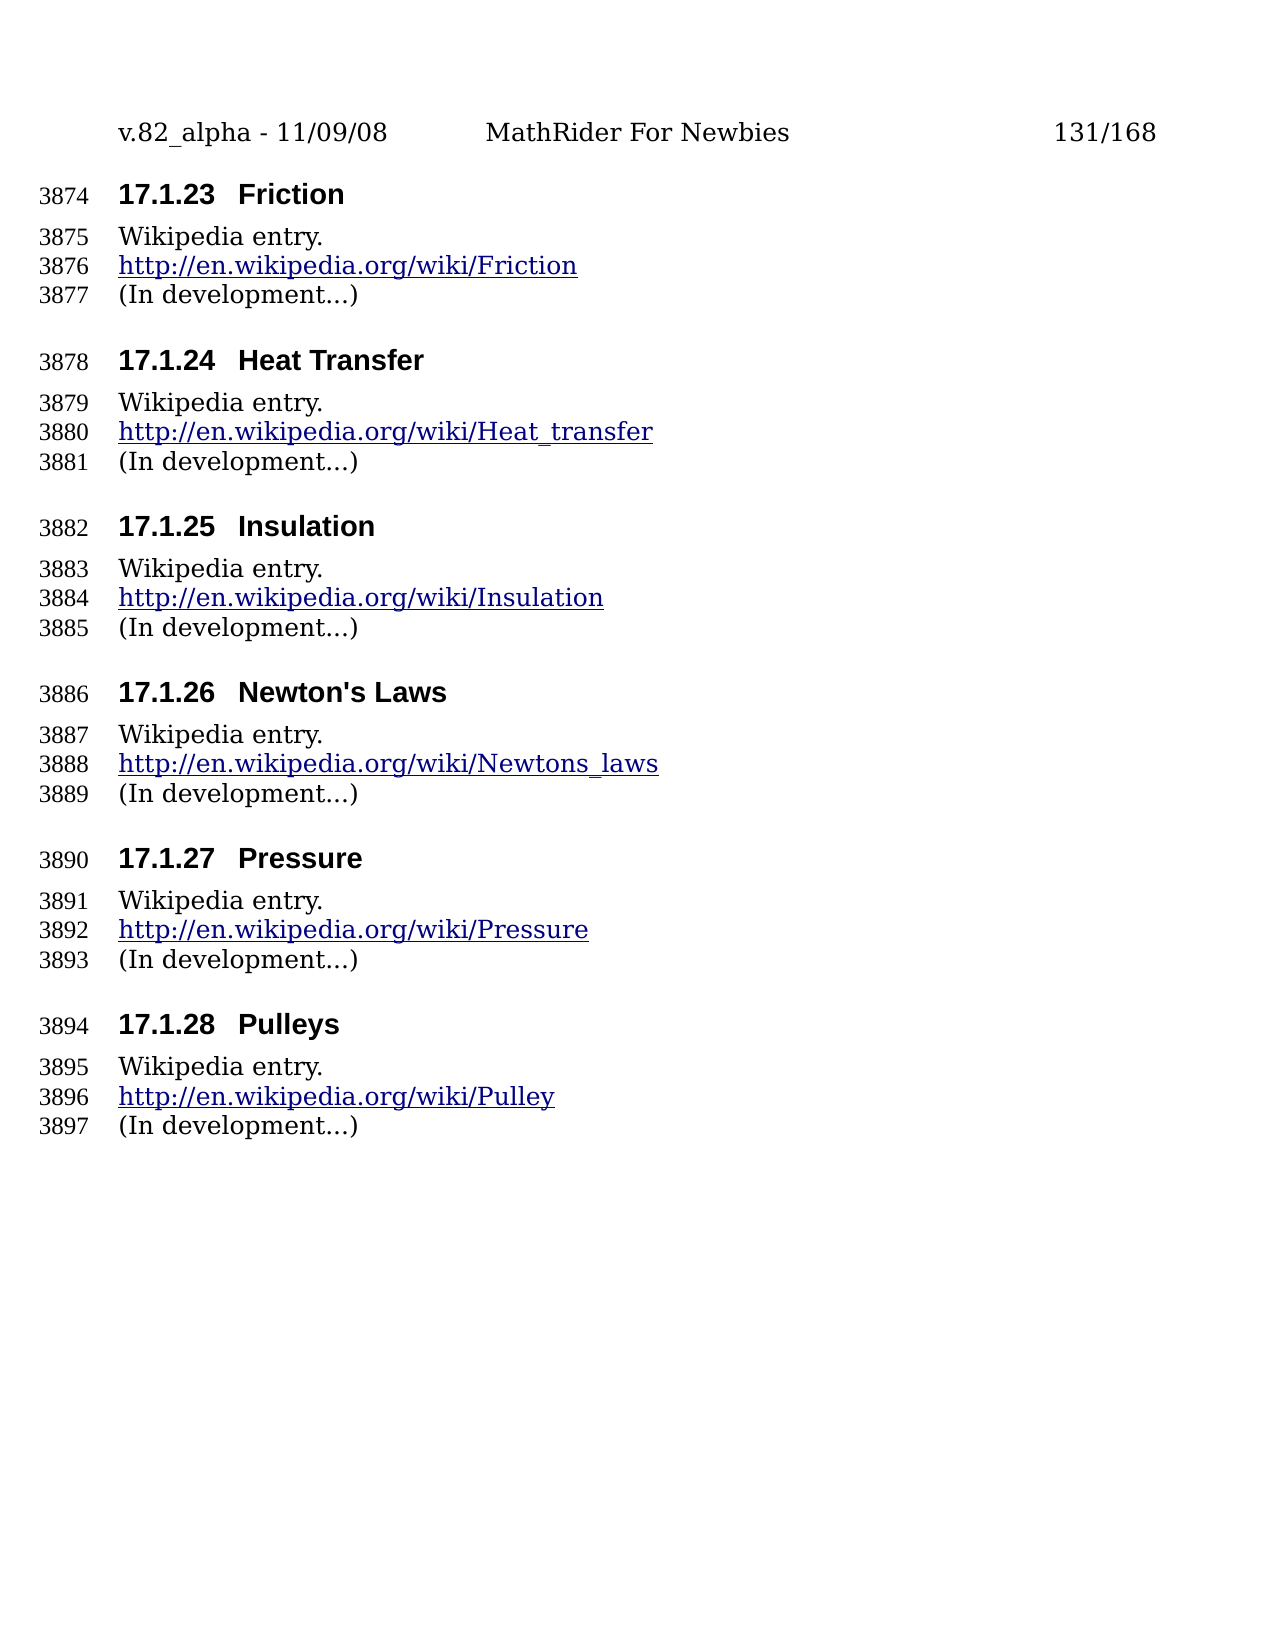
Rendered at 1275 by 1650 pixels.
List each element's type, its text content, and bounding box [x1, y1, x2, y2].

text Wikipedia entry. [118, 720, 1157, 749]
text Wikipedia entry. [118, 388, 1157, 417]
subtitle Friction [118, 177, 1157, 210]
text (In development...) [118, 1111, 1157, 1140]
subtitle Pressure [118, 841, 1157, 874]
text Wikipedia entry. [118, 1052, 1157, 1082]
text (In development...) [118, 281, 1157, 310]
text (In development...) [118, 945, 1157, 974]
subtitle Heat Transfer [118, 343, 1157, 376]
text Wikipedia entry. [118, 222, 1157, 251]
text http://en.wikipedia.org/wiki/Pulley [118, 1082, 1157, 1111]
text http://en.wikipedia.org/wiki/Heat_transfer [118, 417, 1157, 447]
text (In development...) [118, 613, 1157, 642]
subtitle Insulation [118, 509, 1157, 542]
text http://en.wikipedia.org/wiki/Friction [118, 251, 1157, 281]
text http://en.wikipedia.org/wiki/Newtons_laws [118, 749, 1157, 779]
subtitle Pulleys [118, 1007, 1157, 1041]
text http://en.wikipedia.org/wiki/Pressure [118, 916, 1157, 945]
text http://en.wikipedia.org/wiki/Insulation [118, 583, 1157, 613]
text Wikipedia entry. [118, 554, 1157, 583]
subtitle Newton's Laws [118, 675, 1157, 708]
text (In development...) [118, 779, 1157, 808]
text (In development...) [118, 447, 1157, 476]
text Wikipedia entry. [118, 886, 1157, 916]
